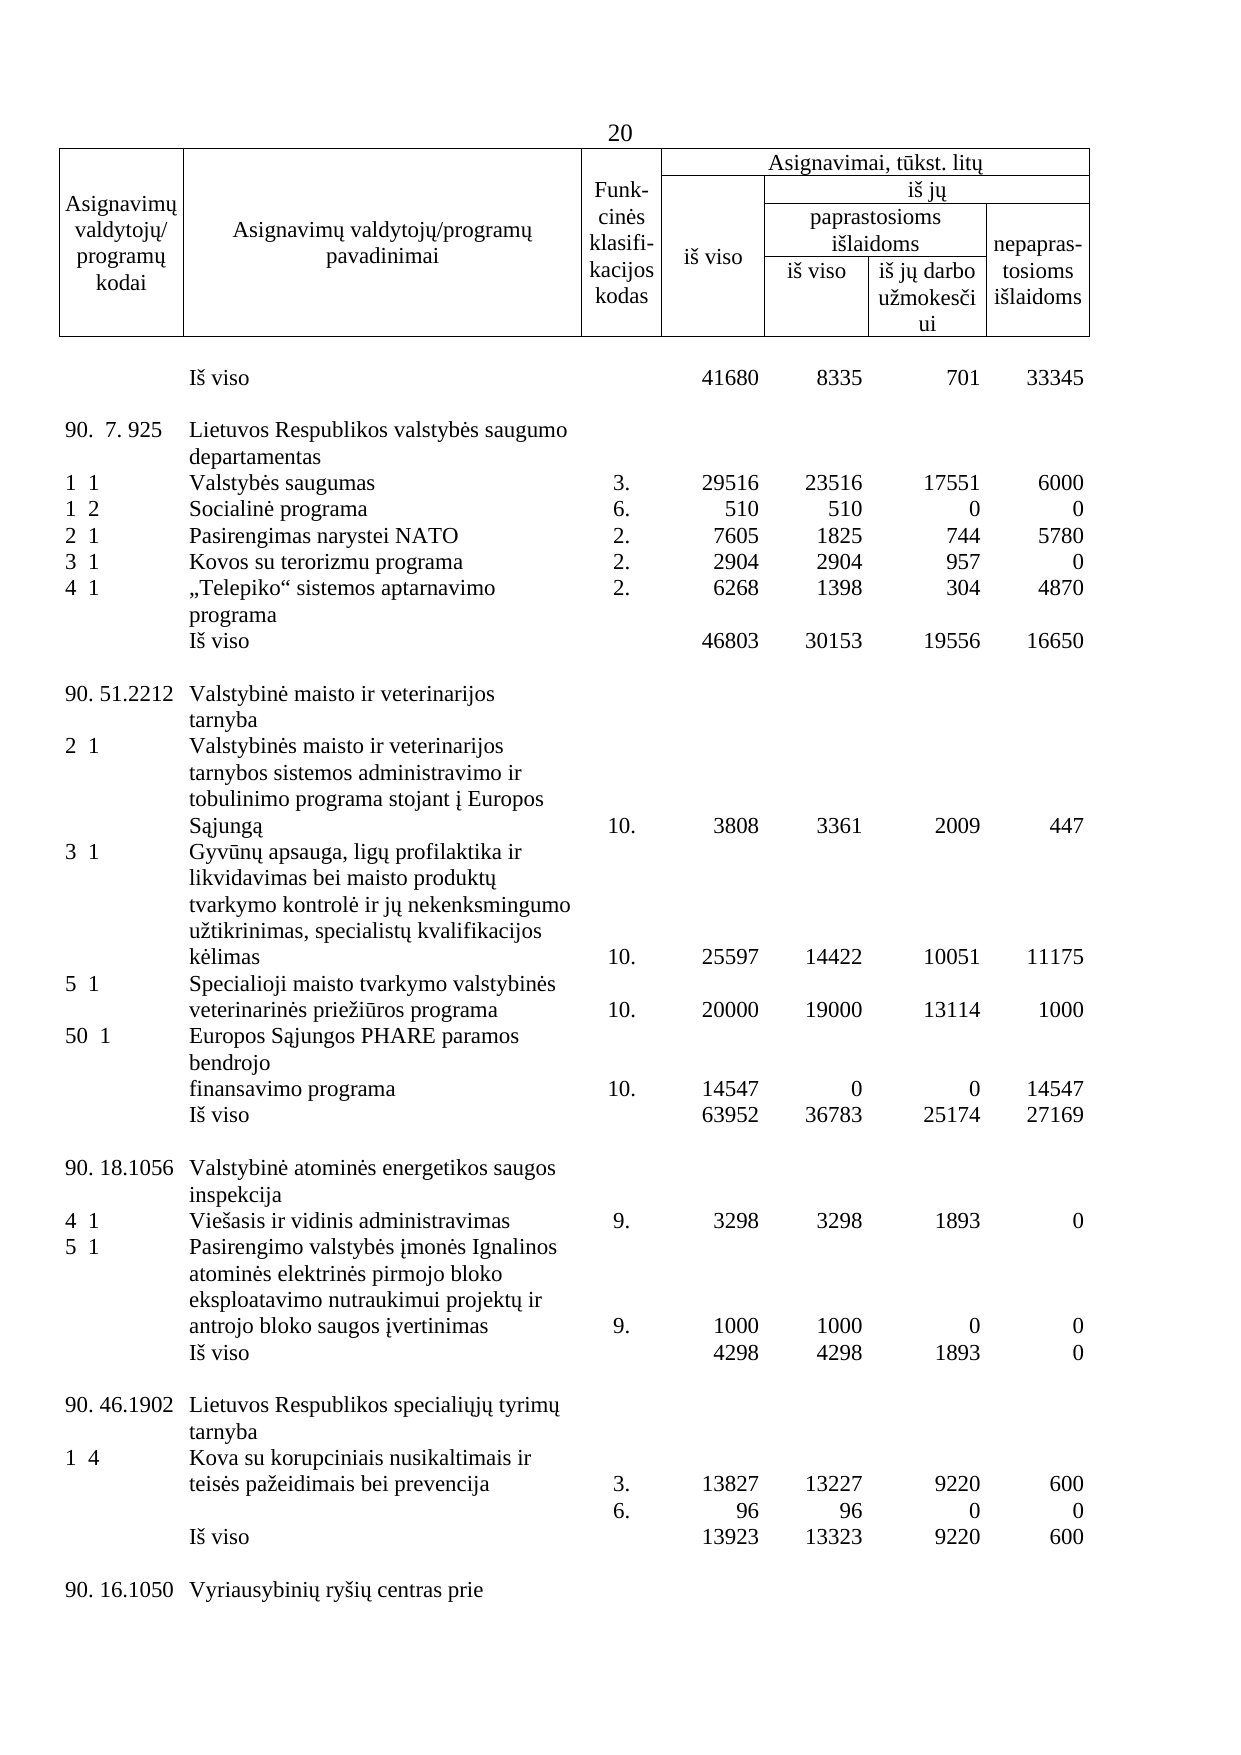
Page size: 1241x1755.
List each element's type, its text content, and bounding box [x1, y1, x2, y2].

table_cell [582, 337, 661, 364]
table_cell [661, 1233, 765, 1260]
table_cell 19000 [765, 996, 868, 1022]
table_cell 30153 [765, 627, 868, 653]
table_cell [765, 917, 868, 943]
table_cell [661, 1550, 765, 1576]
table_cell [765, 1023, 868, 1075]
table_cell 5780 [986, 522, 1089, 548]
table_cell [582, 1154, 661, 1181]
table_cell 27169 [986, 1102, 1089, 1128]
table_cell [765, 1181, 868, 1207]
table_cell Kovos su terorizmu programa [183, 548, 582, 574]
table_cell paprastosioms išlaidoms [765, 204, 986, 256]
table_cell [183, 1550, 582, 1576]
table_cell [582, 864, 661, 891]
table_cell [661, 1154, 765, 1181]
table_cell [765, 1391, 868, 1418]
table_cell [765, 654, 868, 680]
table_cell [582, 1286, 661, 1312]
table_cell Kova su korupciniais nusikaltimais ir [183, 1444, 582, 1471]
table_cell užtikrinimas, specialistų kvalifikacijos [183, 917, 582, 943]
table_cell [868, 416, 986, 443]
table_cell [59, 864, 183, 891]
table_cell Valstybinė atominės energetikos saugos [183, 1154, 582, 1181]
table_cell [59, 706, 183, 733]
table_header Asignavimų valdytojų/ programų kodai [60, 149, 183, 336]
table_cell 0 [868, 1313, 986, 1339]
table_header Asignavimai, tūkst. litų [662, 149, 1089, 175]
table_cell 1 1 [59, 469, 183, 495]
table_cell 1000 [986, 996, 1089, 1022]
table_cell [582, 838, 661, 864]
table_cell [986, 864, 1089, 891]
table_cell 3. [582, 1471, 661, 1497]
table_cell [59, 785, 183, 812]
table_cell [582, 759, 661, 785]
table_cell [661, 1365, 765, 1391]
table_cell [986, 1128, 1089, 1154]
table_cell 304 [868, 575, 986, 627]
table_cell 10. [582, 812, 661, 838]
table_cell 6. [582, 495, 661, 522]
table_cell [765, 891, 868, 917]
table_cell [868, 680, 986, 706]
table_cell 600 [986, 1523, 1089, 1549]
table_cell [986, 1365, 1089, 1391]
table_cell [661, 864, 765, 891]
table_cell 33345 [986, 364, 1089, 390]
table_cell [661, 416, 765, 443]
table_cell [986, 390, 1089, 416]
table_cell tvarkymo kontrolė ir jų nekenksmingumo [183, 891, 582, 917]
table_cell [59, 654, 183, 680]
table_cell [765, 1128, 868, 1154]
table_cell 90. 18.1056 [59, 1154, 183, 1181]
table_header Asignavimų valdytojų/programų pavadinimai [184, 149, 581, 336]
table_cell [661, 390, 765, 416]
table_cell inspekcija [183, 1181, 582, 1207]
table_cell [868, 1286, 986, 1312]
table_cell [868, 891, 986, 917]
table_cell [765, 1418, 868, 1444]
table_cell [183, 1497, 582, 1523]
table_cell tarnyba [183, 1418, 582, 1444]
table_cell [59, 1471, 183, 1497]
table_cell iš viso [765, 257, 868, 336]
table_cell 1 2 [59, 495, 183, 522]
table_cell [582, 627, 661, 653]
table_cell [183, 654, 582, 680]
table_cell 600 [986, 1471, 1089, 1497]
table_cell 13323 [765, 1523, 868, 1549]
table_cell [868, 759, 986, 785]
table_cell 2904 [661, 548, 765, 574]
table_cell [986, 917, 1089, 943]
table_cell [986, 785, 1089, 812]
table_cell [986, 1418, 1089, 1444]
table_cell 510 [765, 495, 868, 522]
table_cell [59, 1365, 183, 1391]
table_cell [986, 1023, 1089, 1075]
table_cell Sąjungą [183, 812, 582, 838]
table_cell 13114 [868, 996, 986, 1022]
table_cell 14547 [661, 1075, 765, 1102]
table_cell [582, 1102, 661, 1128]
table_cell [868, 337, 986, 364]
table_cell [582, 785, 661, 812]
table_cell [582, 1391, 661, 1418]
table_cell [661, 891, 765, 917]
table_cell 3298 [765, 1207, 868, 1233]
table_cell 16650 [986, 627, 1089, 653]
table_cell 13923 [661, 1523, 765, 1549]
table_cell 10. [582, 1075, 661, 1102]
table_cell [868, 1550, 986, 1576]
table_cell [868, 785, 986, 812]
table_cell 4870 [986, 575, 1089, 627]
table_cell [183, 337, 582, 364]
table_cell [661, 680, 765, 706]
table_cell departamentas [183, 443, 582, 469]
table_cell [661, 706, 765, 733]
table_cell [868, 838, 986, 864]
table_cell [765, 416, 868, 443]
table_cell 0 [868, 1075, 986, 1102]
table_cell 36783 [765, 1102, 868, 1128]
table_cell [582, 390, 661, 416]
table_cell [868, 1418, 986, 1444]
table_cell Valstybinės maisto ir veterinarijos [183, 733, 582, 759]
table_cell 4298 [661, 1339, 765, 1365]
table_cell [582, 1444, 661, 1471]
table_cell [59, 1497, 183, 1523]
table_cell [661, 733, 765, 759]
table_cell [765, 680, 868, 706]
table_cell [661, 838, 765, 864]
table_cell [582, 1365, 661, 1391]
table_cell 1825 [765, 522, 868, 548]
table_cell 3 1 [59, 548, 183, 574]
table_cell Europos Sąjungos PHARE paramos bendrojo [183, 1023, 582, 1075]
table_cell iš jų darbo užmokesčiui [869, 257, 986, 336]
table_cell [868, 1576, 986, 1602]
table_cell 0 [765, 1075, 868, 1102]
table_cell [59, 812, 183, 838]
table_cell [868, 1023, 986, 1075]
table_cell Lietuvos Respublikos specialiųjų tyrimų [183, 1391, 582, 1418]
table_cell 90. 7. 925 [59, 416, 183, 443]
table_cell [59, 891, 183, 917]
table_cell [765, 1444, 868, 1471]
table_cell 90. 46.1902 [59, 1391, 183, 1418]
table_cell [59, 1260, 183, 1286]
table_cell 9. [582, 1313, 661, 1339]
table_cell [59, 944, 183, 970]
table_cell 9. [582, 1207, 661, 1233]
table_cell [661, 759, 765, 785]
table_cell kėlimas [183, 944, 582, 970]
table_cell [582, 970, 661, 996]
table_header Funk-cinės klasifi-kacijos kodas [582, 149, 661, 336]
table_cell iš viso [662, 176, 764, 336]
table_cell [582, 1576, 661, 1602]
table_cell [59, 1181, 183, 1207]
table_cell 2904 [765, 548, 868, 574]
table_cell [59, 1550, 183, 1576]
table_cell [986, 1550, 1089, 1576]
table_cell [661, 1181, 765, 1207]
table_cell 41680 [661, 364, 765, 390]
table_cell 1000 [661, 1313, 765, 1339]
table_cell Iš viso [183, 1339, 582, 1365]
table_cell 96 [765, 1497, 868, 1523]
table_cell [661, 785, 765, 812]
table_cell 6. [582, 1497, 661, 1523]
table_cell [661, 337, 765, 364]
table_cell atominės elektrinės pirmojo bloko [183, 1260, 582, 1286]
table_cell [59, 1339, 183, 1365]
table_cell 11175 [986, 944, 1089, 970]
table_cell [582, 1339, 661, 1365]
table_cell [661, 1576, 765, 1602]
table_cell 3298 [661, 1207, 765, 1233]
table_cell 13827 [661, 1471, 765, 1497]
table_cell 10. [582, 996, 661, 1022]
table_cell 0 [986, 495, 1089, 522]
table_cell [986, 1260, 1089, 1286]
table_cell veterinarinės priežiūros programa [183, 996, 582, 1022]
table_cell [582, 1260, 661, 1286]
table_cell [868, 1260, 986, 1286]
table_cell 14547 [986, 1075, 1089, 1102]
table_cell [59, 1418, 183, 1444]
table_cell [868, 1233, 986, 1260]
table_cell Iš viso [183, 1523, 582, 1549]
table_cell [59, 390, 183, 416]
table_cell 96 [661, 1497, 765, 1523]
table_cell 1893 [868, 1207, 986, 1233]
table_cell [986, 733, 1089, 759]
table_cell [765, 970, 868, 996]
table_cell [986, 443, 1089, 469]
table_cell [986, 1233, 1089, 1260]
table_cell [765, 759, 868, 785]
table_cell [59, 759, 183, 785]
table_cell 63952 [661, 1102, 765, 1128]
table_cell iš jų [765, 176, 1089, 202]
table_cell 25597 [661, 944, 765, 970]
table_cell [582, 733, 661, 759]
table_cell [868, 654, 986, 680]
table_cell [765, 443, 868, 469]
table_cell [582, 416, 661, 443]
table_cell [59, 1313, 183, 1339]
table_cell [868, 970, 986, 996]
table_cell [986, 1576, 1089, 1602]
table_cell 3 1 [59, 838, 183, 864]
table_cell 25174 [868, 1102, 986, 1128]
table_cell Gyvūnų apsauga, ligų profilaktika ir [183, 838, 582, 864]
table_cell 9220 [868, 1471, 986, 1497]
table_cell [661, 1418, 765, 1444]
table_cell 2. [582, 522, 661, 548]
table_cell 2. [582, 575, 661, 627]
table_cell Socialinė programa [183, 495, 582, 522]
table_cell [868, 1444, 986, 1471]
table_cell [868, 443, 986, 469]
table_cell [582, 1550, 661, 1576]
table_cell 0 [986, 1207, 1089, 1233]
table_cell 4 1 [59, 1207, 183, 1233]
table_cell [986, 1391, 1089, 1418]
table_cell [582, 917, 661, 943]
table_cell [661, 1391, 765, 1418]
table_cell Iš viso [183, 1102, 582, 1128]
table_cell [986, 706, 1089, 733]
table_cell 8335 [765, 364, 868, 390]
table_cell [765, 390, 868, 416]
table_cell [661, 1023, 765, 1075]
table_cell 50 1 [59, 1023, 183, 1075]
table_cell 0 [986, 1313, 1089, 1339]
table_cell 4298 [765, 1339, 868, 1365]
table_cell [59, 1523, 183, 1549]
table_cell Viešasis ir vidinis administravimas [183, 1207, 582, 1233]
table_cell [765, 1576, 868, 1602]
table_cell [661, 1260, 765, 1286]
table_cell [765, 1365, 868, 1391]
table_cell [868, 1128, 986, 1154]
table_cell 13227 [765, 1471, 868, 1497]
table_cell [986, 416, 1089, 443]
table_cell [661, 1444, 765, 1471]
table_cell 9220 [868, 1523, 986, 1549]
table_cell [582, 891, 661, 917]
table_cell 2 1 [59, 733, 183, 759]
table_cell [765, 337, 868, 364]
table_cell nepapras-tosioms išlaidoms [987, 204, 1089, 336]
table_cell [765, 838, 868, 864]
table_cell [582, 654, 661, 680]
table_cell [661, 917, 765, 943]
table_cell [59, 1286, 183, 1312]
table_cell Specialioji maisto tvarkymo valstybinės [183, 970, 582, 996]
table_cell 2009 [868, 812, 986, 838]
table_cell Pasirengimo valstybės įmonės Ignalinos [183, 1233, 582, 1260]
table_cell [582, 1128, 661, 1154]
table_cell 10051 [868, 944, 986, 970]
table_cell [59, 337, 183, 364]
table_cell [765, 1260, 868, 1286]
table_cell eksploatavimo nutraukimui projektų ir [183, 1286, 582, 1312]
table_cell [59, 1102, 183, 1128]
table_cell [59, 627, 183, 653]
table_cell 4 1 [59, 575, 183, 627]
table_cell „Telepiko“ sistemos aptarnavimo programa [183, 575, 582, 627]
table_cell 14422 [765, 944, 868, 970]
table_cell [986, 654, 1089, 680]
table_cell 3808 [661, 812, 765, 838]
table_cell 5 1 [59, 970, 183, 996]
table_cell 744 [868, 522, 986, 548]
table_cell 20000 [661, 996, 765, 1022]
table_cell [765, 733, 868, 759]
table_cell [661, 1128, 765, 1154]
table_cell 7605 [661, 522, 765, 548]
table_cell [183, 1365, 582, 1391]
table_cell [986, 1444, 1089, 1471]
table_cell 701 [868, 364, 986, 390]
table_cell [868, 917, 986, 943]
table_cell [765, 706, 868, 733]
table_cell [986, 891, 1089, 917]
table_cell [582, 364, 661, 390]
table_cell [765, 1233, 868, 1260]
table_cell [59, 1128, 183, 1154]
table_cell 5 1 [59, 1233, 183, 1260]
table_cell 510 [661, 495, 765, 522]
table_cell [183, 390, 582, 416]
table_cell [986, 1154, 1089, 1181]
table_cell 19556 [868, 627, 986, 653]
table_cell tarnybos sistemos administravimo ir [183, 759, 582, 785]
table_cell [661, 970, 765, 996]
table_cell 0 [986, 1497, 1089, 1523]
table_cell [868, 1181, 986, 1207]
table_cell [582, 1523, 661, 1549]
table_cell [765, 785, 868, 812]
table_cell finansavimo programa [183, 1075, 582, 1102]
table_cell 0 [868, 495, 986, 522]
table_cell 10. [582, 944, 661, 970]
table_cell [868, 864, 986, 891]
table_cell 3361 [765, 812, 868, 838]
table_cell [765, 1286, 868, 1312]
table_cell 23516 [765, 469, 868, 495]
table_cell 3. [582, 469, 661, 495]
table_cell Iš viso [183, 627, 582, 653]
table_cell 1398 [765, 575, 868, 627]
table_cell [59, 443, 183, 469]
table_cell [868, 390, 986, 416]
table_cell 46803 [661, 627, 765, 653]
table_cell 2 1 [59, 522, 183, 548]
table_cell [582, 680, 661, 706]
table_cell 1 4 [59, 1444, 183, 1471]
table_cell 2. [582, 548, 661, 574]
table_cell 0 [986, 1339, 1089, 1365]
table_cell [765, 1550, 868, 1576]
table_cell [582, 1418, 661, 1444]
table_cell Valstybinė maisto ir veterinarijos [183, 680, 582, 706]
table_cell [986, 337, 1089, 364]
table_cell 17551 [868, 469, 986, 495]
table_cell [661, 654, 765, 680]
table_cell 957 [868, 548, 986, 574]
table_cell teisės pažeidimais bei prevencija [183, 1471, 582, 1497]
table_cell [986, 1286, 1089, 1312]
table_cell [59, 364, 183, 390]
table_cell [582, 443, 661, 469]
table_cell [582, 1023, 661, 1075]
table_cell Vyriausybinių ryšių centras prie [183, 1576, 582, 1602]
table_cell 1000 [765, 1313, 868, 1339]
table_cell Lietuvos Respublikos valstybės saugumo [183, 416, 582, 443]
table_cell [986, 1181, 1089, 1207]
table_cell 0 [986, 548, 1089, 574]
table_cell 90. 16.1050 [59, 1576, 183, 1602]
table_cell [661, 443, 765, 469]
table_cell [582, 1181, 661, 1207]
table_cell antrojo bloko saugos įvertinimas [183, 1313, 582, 1339]
table_cell [868, 1154, 986, 1181]
table_cell [986, 759, 1089, 785]
table_cell 0 [868, 1497, 986, 1523]
table_cell [868, 706, 986, 733]
table_cell [986, 970, 1089, 996]
table_cell tarnyba [183, 706, 582, 733]
table_cell [986, 680, 1089, 706]
table_cell [868, 1365, 986, 1391]
table_cell Pasirengimas narystei NATO [183, 522, 582, 548]
table_cell [661, 1286, 765, 1312]
table_cell [986, 838, 1089, 864]
table_cell [59, 1075, 183, 1102]
table_cell likvidavimas bei maisto produktų [183, 864, 582, 891]
table_cell [183, 1128, 582, 1154]
table_cell 447 [986, 812, 1089, 838]
table_cell [59, 996, 183, 1022]
table_cell 29516 [661, 469, 765, 495]
table_cell [582, 1233, 661, 1260]
table_cell [868, 1391, 986, 1418]
table_cell tobulinimo programa stojant į Europos [183, 785, 582, 812]
table_cell [582, 706, 661, 733]
table_cell [765, 864, 868, 891]
table_cell Iš viso [183, 364, 582, 390]
table_cell [765, 1154, 868, 1181]
table_cell 6000 [986, 469, 1089, 495]
table_cell 90. 51.2212 [59, 680, 183, 706]
table_cell [868, 733, 986, 759]
table_cell 6268 [661, 575, 765, 627]
table_cell Valstybės saugumas [183, 469, 582, 495]
table_cell [59, 917, 183, 943]
table_cell 1893 [868, 1339, 986, 1365]
